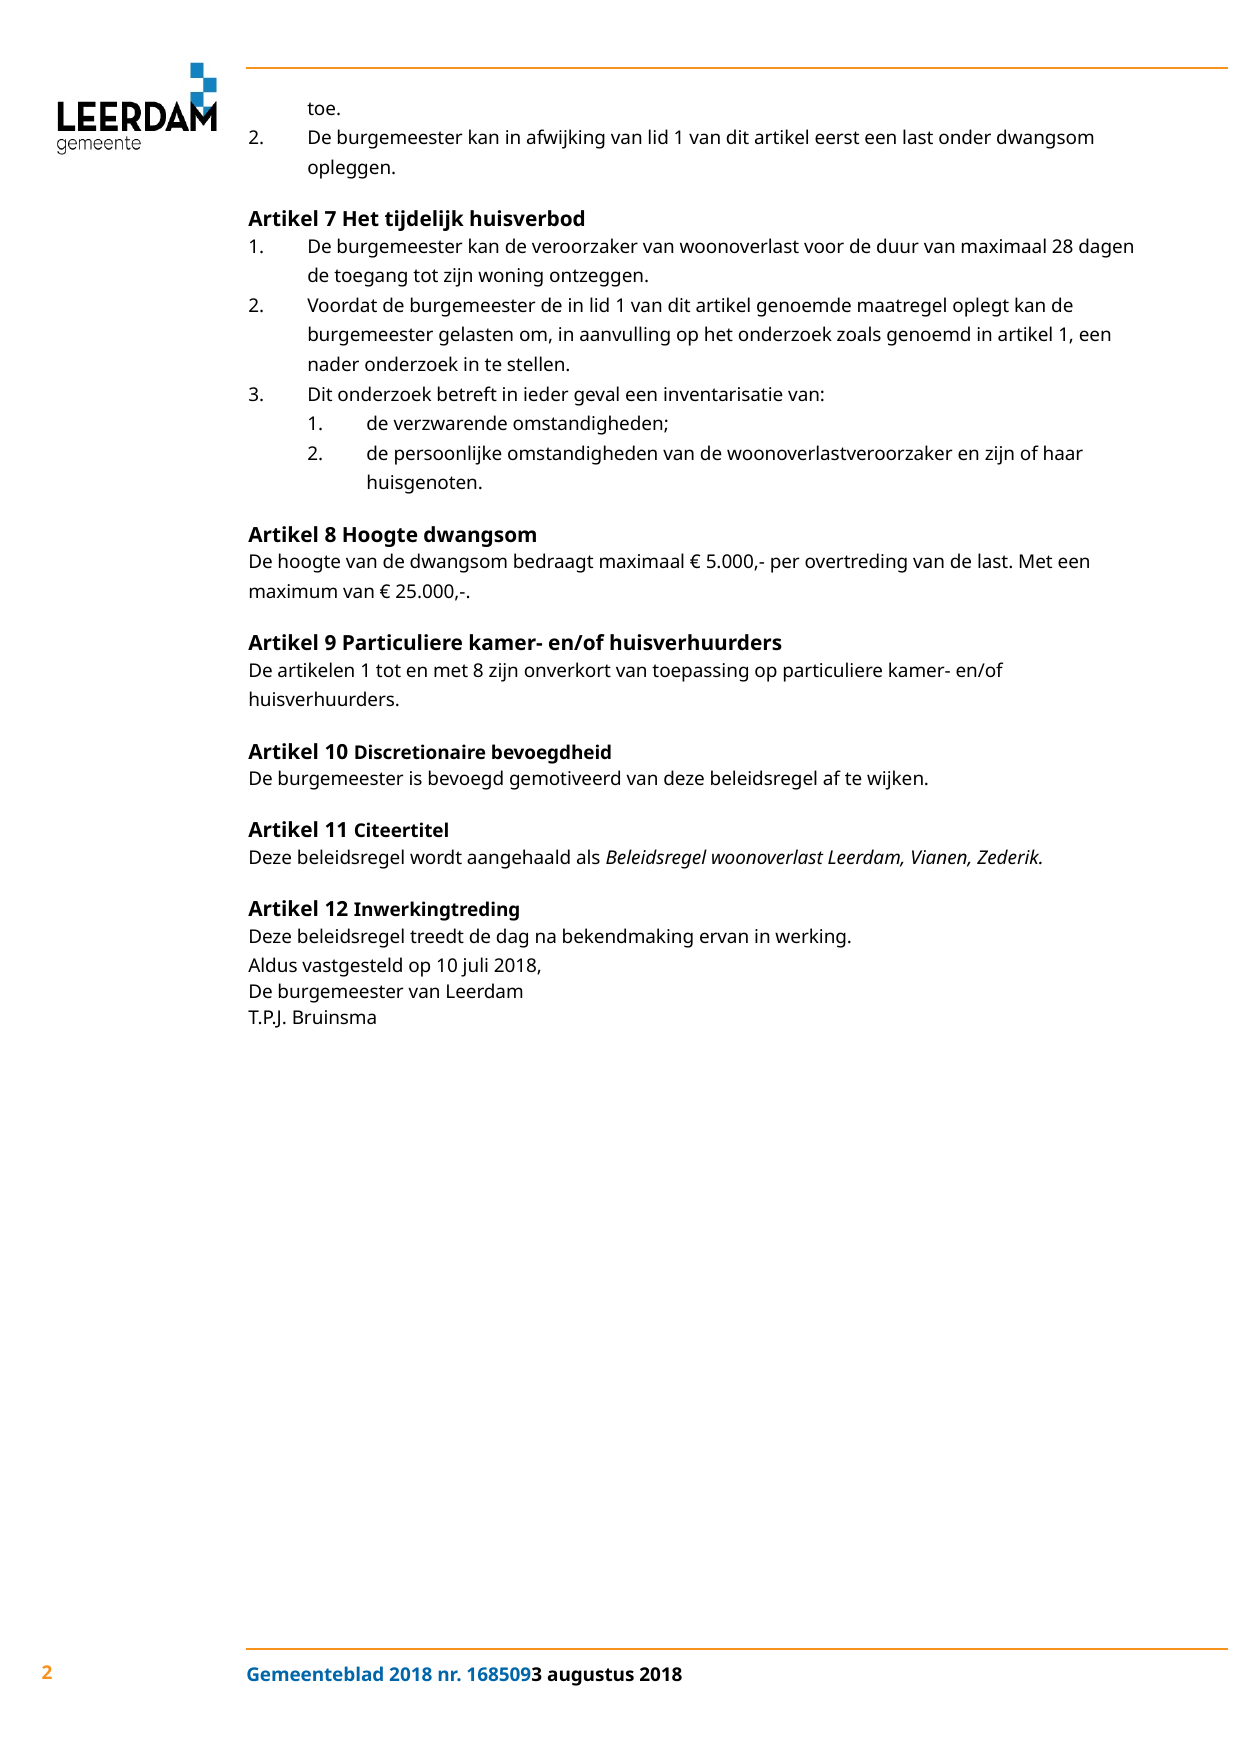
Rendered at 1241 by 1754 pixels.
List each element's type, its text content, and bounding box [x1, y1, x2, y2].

text Aldus vastgesteld op 10 juli 2018, [248, 952, 1152, 978]
text Artikel 11 Citeertitel [248, 816, 1152, 844]
text Artikel 7 Het tijdelijk huisverbod [248, 204, 1152, 233]
list toe. [248, 95, 1152, 121]
text Deze beleidsregel wordt aangehaald als Beleidsregel woonoverlast Leerdam, Vianen, Zederik. [248, 844, 1152, 870]
text Deze beleidsregel treedt de dag na bekendmaking ervan in werking. [248, 923, 1152, 949]
picture [41, 47, 231, 172]
text De hoogte van de dwangsom bedraagt maximaal € 5.000,- per overtreding van de last. Met een maximum van € 25.000,-. [248, 548, 1152, 604]
text De burgemeester van Leerdam [248, 978, 1152, 1004]
list De burgemeester kan de veroorzaker van woonoverlast voor de duur van maximaal 28 dagen de toegang tot zijn woning ontzeggen. [248, 233, 1152, 288]
text Artikel 9 Particuliere kamer- en/of huisverhuurders [248, 628, 1152, 657]
text Artikel 8 Hoogte dwangsom [248, 520, 1152, 548]
list Voordat de burgemeester de in lid 1 van dit artikel genoemde maatregel oplegt kan de burgemeester gelasten om, in aanvulling op het onderzoek zoals genoemd in artikel 1, een nader onderzoek in te stellen. [248, 292, 1152, 377]
text T.P.J. Bruinsma [248, 1004, 1152, 1030]
list Dit onderzoek betreft in ieder geval een inventarisatie van: [248, 381, 1152, 406]
text De burgemeester is bevoegd gemotiveerd van deze beleidsregel af te wijken. [248, 765, 1152, 791]
list de persoonlijke omstandigheden van de woonoverlastveroorzaker en zijn of haar huisgenoten. [307, 440, 1152, 495]
text Artikel 12 Inwerkingtreding [248, 894, 1152, 923]
list de verzwarende omstandigheden; [307, 410, 1152, 436]
text De artikelen 1 tot en met 8 zijn onverkort van toepassing op particuliere kamer- en/of huisverhuurders. [248, 657, 1152, 712]
text Artikel 10 Discretionaire bevoegdheid [248, 737, 1152, 765]
list De burgemeester kan in afwijking van lid 1 van dit artikel eerst een last onder dwangsom opleggen. [248, 124, 1152, 180]
